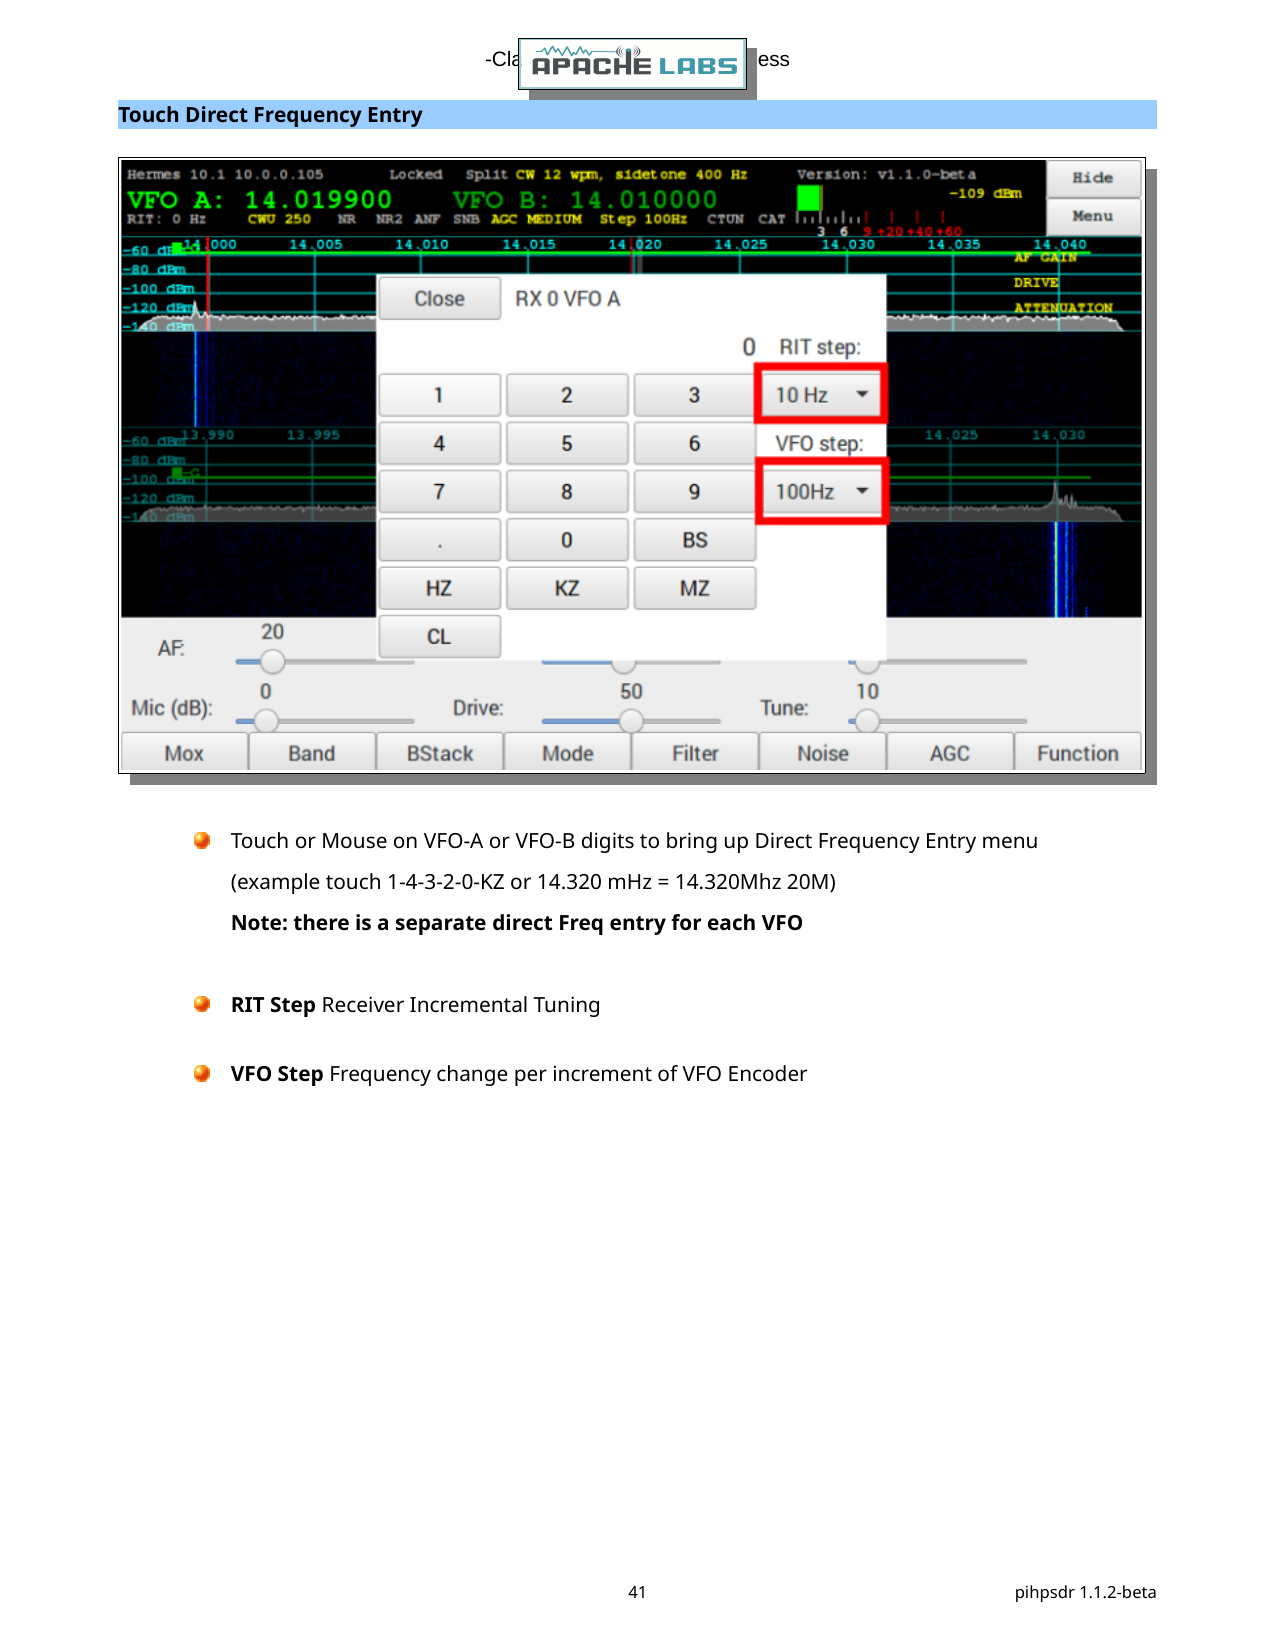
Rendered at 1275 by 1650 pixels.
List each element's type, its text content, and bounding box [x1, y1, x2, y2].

picture [194, 1065, 210, 1082]
list Touch or Mouse on VFO-A or VFO-B digits to bring up Direct Frequency Entry menu [193, 826, 1157, 854]
list Note: there is a separate direct Freq entry for each VFO [193, 908, 1157, 936]
picture [121, 160, 1142, 770]
list (example touch 1-4-3-2-0-KZ or 14.320 mHz = 14.320Mhz 20M) [193, 867, 1157, 895]
picture [194, 832, 210, 849]
list RIT Step Receiver Incremental Tuning [193, 990, 1157, 1047]
picture [521, 40, 744, 87]
list VFO Step Frequency change per increment of VFO Encoder [193, 1059, 1157, 1087]
picture [194, 996, 210, 1012]
subtitle Touch Direct Frequency Entry [118, 100, 1157, 129]
